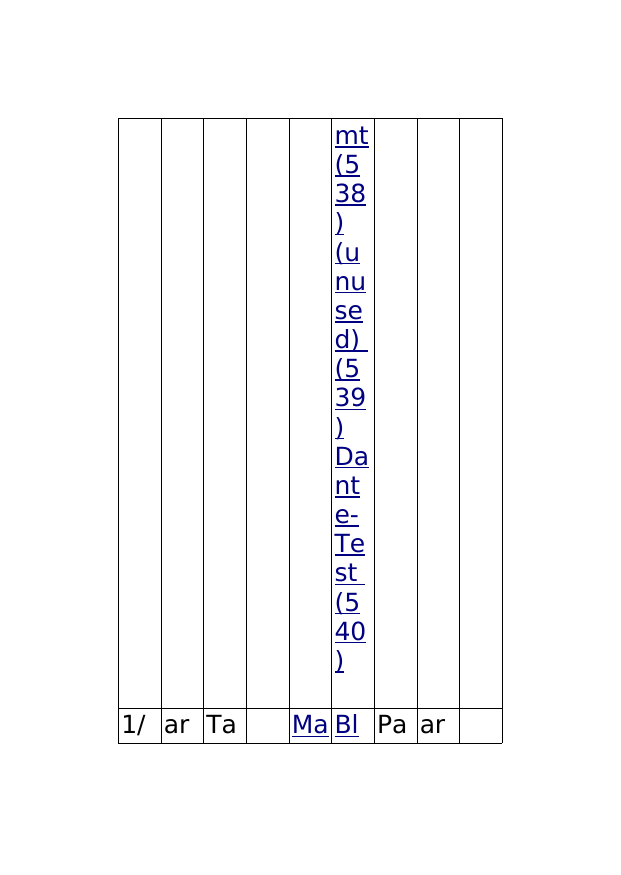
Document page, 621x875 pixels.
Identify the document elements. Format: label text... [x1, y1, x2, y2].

table_cell ar [162, 709, 203, 742]
table_cell [460, 119, 502, 707]
table_cell ar [418, 709, 459, 742]
table_cell [247, 119, 289, 707]
table_cell [460, 709, 502, 742]
table_cell [418, 119, 459, 707]
table_cell Pa [375, 709, 417, 742]
table_cell [119, 119, 161, 707]
table_cell mt (538) (unused) (539) Dante-Test (540) [332, 119, 374, 707]
table_cell Bl [332, 709, 374, 742]
table_cell [204, 119, 246, 707]
table_cell Ma [290, 709, 331, 742]
table_cell Ta [204, 709, 246, 742]
table_cell [375, 119, 417, 707]
table_cell 1/ [119, 709, 161, 742]
table_cell [247, 709, 289, 742]
table_cell [290, 119, 331, 707]
table_cell [162, 119, 203, 707]
